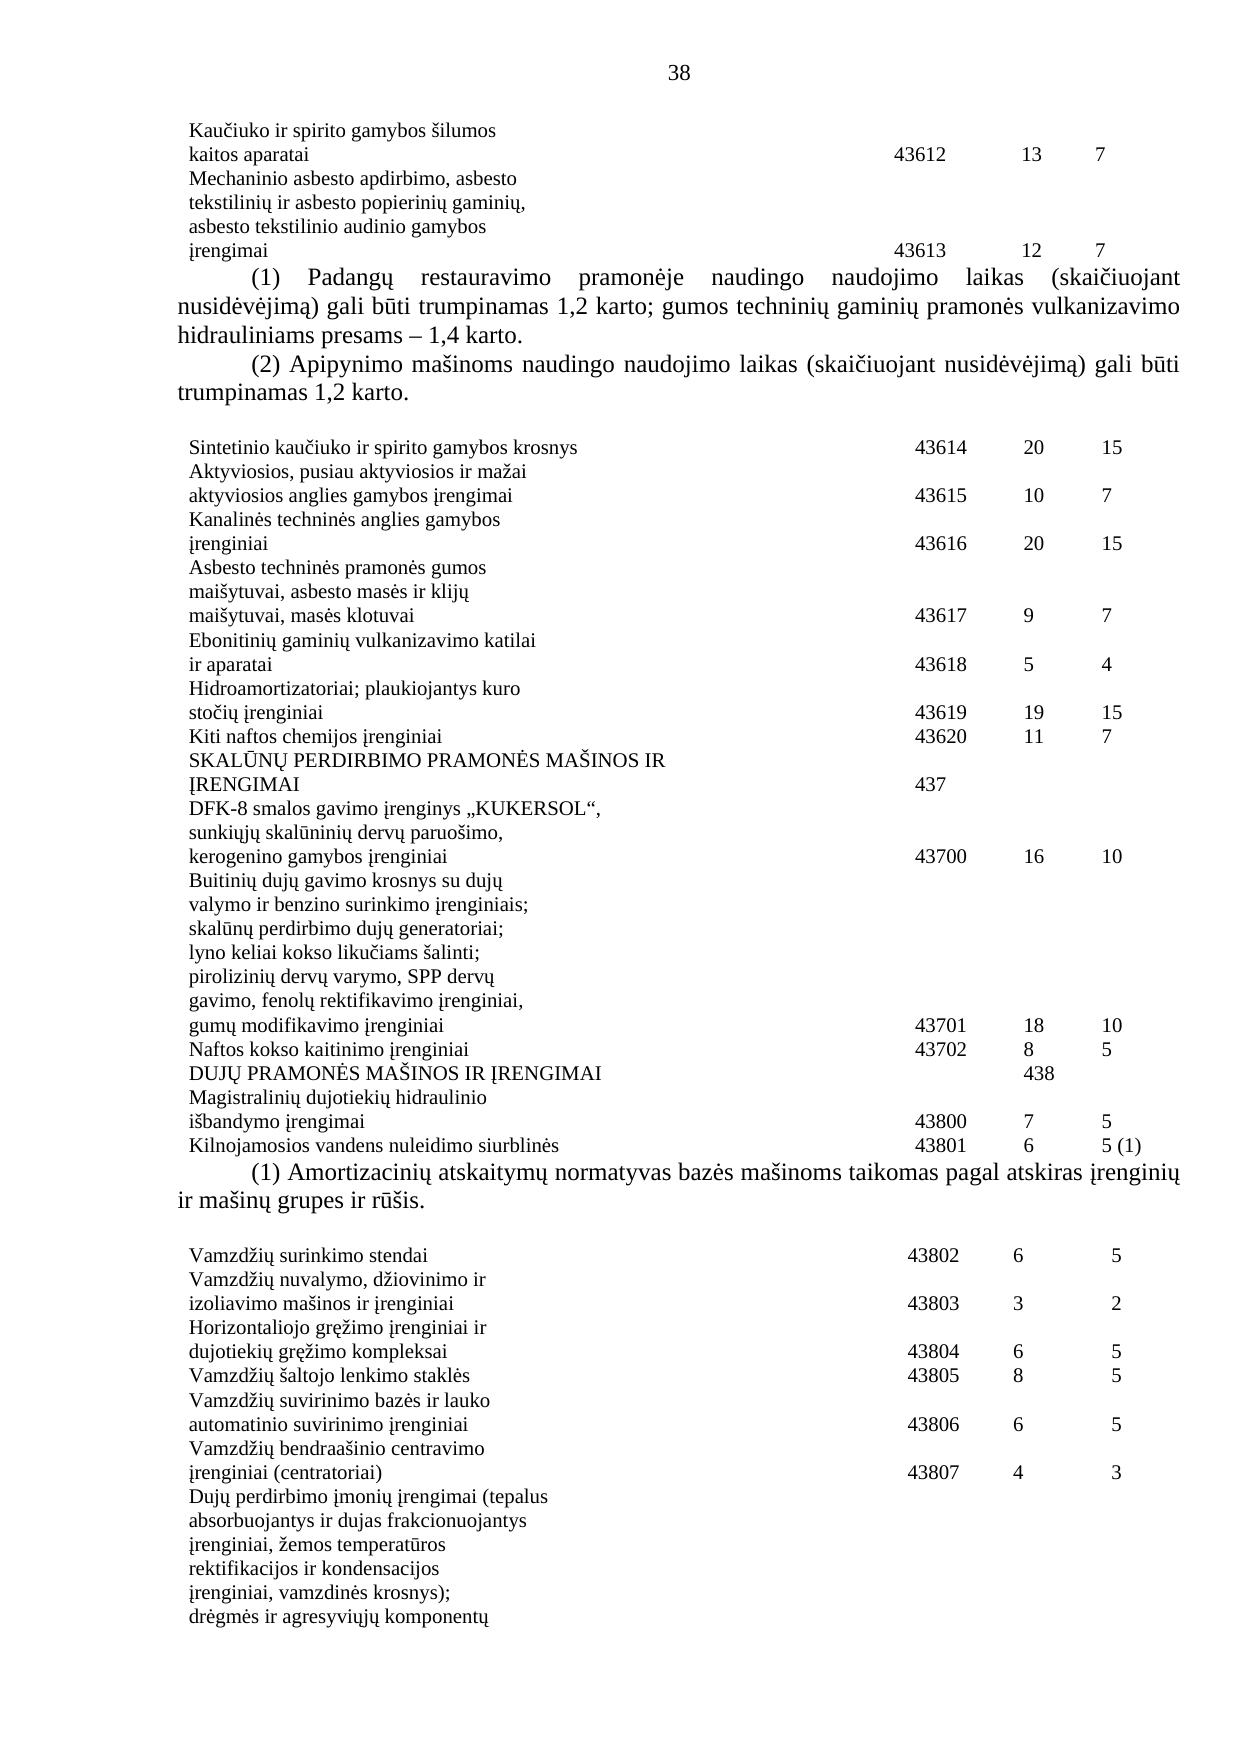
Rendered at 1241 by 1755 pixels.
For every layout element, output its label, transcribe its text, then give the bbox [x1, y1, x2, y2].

table_cell įrenginiai [177, 531, 903, 555]
table_cell [1100, 1315, 1181, 1339]
table_header Sintetinio kaučiuko ir spirito gamybos krosnys [177, 435, 903, 459]
table_header 6 [1002, 1243, 1100, 1267]
table_cell [1090, 748, 1181, 772]
table_cell 3 [1100, 1460, 1181, 1484]
table_cell [1090, 820, 1181, 844]
table_cell [1012, 676, 1090, 700]
table_cell gumų modifikavimo įrenginiai [177, 1013, 903, 1037]
table_cell įrenginiai, vamzdinės krosnys); [177, 1580, 896, 1604]
table_cell maišytuvai, masės klotuvai [177, 604, 903, 627]
table_cell [904, 1061, 1012, 1085]
table_cell [904, 796, 1012, 820]
table_cell Ebonitinių gaminių vulkanizavimo katilai [177, 628, 903, 652]
table_cell [1002, 1315, 1100, 1339]
table_cell 5 [1100, 1364, 1181, 1387]
table_cell ĮRENGIMAI [177, 772, 903, 796]
table_cell 6 [1012, 1133, 1090, 1157]
table_cell [904, 676, 1012, 700]
table_cell [1002, 1436, 1100, 1460]
table_cell Vamzdžių suvirinimo bazės ir lauko [177, 1388, 896, 1412]
text (2) Apipynimo mašinoms naudingo naudojimo laikas (skaičiuojant nusidėvėjimą) gali būti trumpinamas 1,2 karto. [177, 349, 1181, 406]
table_cell 43804 [896, 1339, 1002, 1363]
table_cell [1012, 772, 1090, 796]
table_header 43614 [904, 435, 1012, 459]
table_cell [1084, 166, 1181, 190]
table_cell 10 [1090, 844, 1181, 868]
table_cell įrenginiai, žemos temperatūros [177, 1532, 896, 1556]
table_cell 15 [1090, 700, 1181, 724]
table_cell 10 [1012, 483, 1090, 507]
table_cell [1012, 868, 1090, 892]
table_cell dujotiekių gręžimo kompleksai [177, 1339, 896, 1363]
table_cell [1010, 118, 1083, 142]
table_cell 43702 [904, 1037, 1012, 1061]
table_cell 43700 [904, 844, 1012, 868]
table_cell aktyviosios anglies gamybos įrengimai [177, 483, 903, 507]
table_cell Kiti naftos chemijos įrenginiai [177, 724, 903, 748]
table_cell 7 [1090, 724, 1181, 748]
table_cell [904, 989, 1012, 1012]
text (1) Padangų restauravimo pramonėje naudingo naudojimo laikas (skaičiuojant nusidėvėjimą) gali būti trumpinamas 1,2 karto; gumos techninių gaminių pramonės vulkanizavimo hidrauliniams presams – 1,4 karto. [177, 262, 1181, 349]
table_cell [896, 1556, 1002, 1580]
text (1) Amortizacinių atskaitymų normatyvas bazės mašinoms taikomas pagal atskiras įrenginių ir mašinų grupes ir rūšis. [177, 1157, 1181, 1214]
table_cell 43803 [896, 1291, 1002, 1315]
table_cell [1090, 989, 1181, 1012]
table_cell [1100, 1508, 1181, 1532]
table_cell Kilnojamosios vandens nuleidimo siurblinės [177, 1133, 903, 1157]
table_cell [1012, 748, 1090, 772]
table_cell [1012, 555, 1090, 579]
table_cell sunkiųjų skalūninių dervų paruošimo, [177, 820, 903, 844]
table_header Vamzdžių surinkimo stendai [177, 1243, 896, 1267]
table_cell 9 [1012, 604, 1090, 627]
table_cell asbesto tekstilinio audinio gamybos [177, 214, 883, 238]
table_cell skalūnų perdirbimo dujų generatoriai; [177, 916, 903, 940]
table_cell Vamzdžių nuvalymo, džiovinimo ir [177, 1267, 896, 1291]
table_cell 43800 [904, 1109, 1012, 1133]
table_cell pirolizinių dervų varymo, SPP dervų [177, 964, 903, 988]
table_cell [1090, 1061, 1181, 1085]
table_cell kaitos aparatai [177, 142, 883, 166]
table_header 20 [1012, 435, 1090, 459]
table_cell įrengimai [177, 239, 883, 262]
table_cell [896, 1388, 1002, 1412]
table_cell 8 [1012, 1037, 1090, 1061]
table_cell 5 [1090, 1037, 1181, 1061]
table_cell [896, 1436, 1002, 1460]
table_cell rektifikacijos ir kondensacijos [177, 1556, 896, 1580]
table_cell Aktyviosios, pusiau aktyviosios ir mažai [177, 459, 903, 483]
table_cell [1012, 507, 1090, 531]
table_cell [1012, 916, 1090, 940]
table_cell 7 [1084, 239, 1181, 262]
table_cell [904, 628, 1012, 652]
table_cell [896, 1604, 1002, 1628]
table_cell [1100, 1388, 1181, 1412]
table_cell [896, 1267, 1002, 1291]
table_cell [1100, 1604, 1181, 1628]
table_cell Hidroamortizatoriai; plaukiojantys kuro [177, 676, 903, 700]
table_cell [1090, 892, 1181, 916]
table_cell [904, 748, 1012, 772]
table_cell [904, 916, 1012, 940]
table_cell [1100, 1556, 1181, 1580]
table_cell 7 [1012, 1109, 1090, 1133]
table_cell 5 [1090, 1109, 1181, 1133]
table_cell Magistralinių dujotiekių hidraulinio [177, 1085, 903, 1109]
table_cell [896, 1508, 1002, 1532]
table_cell [1012, 459, 1090, 483]
table_cell [883, 214, 1010, 238]
table_cell [1090, 459, 1181, 483]
table_cell 5 (1) [1090, 1133, 1181, 1157]
table_cell lyno keliai kokso likučiams šalinti; [177, 940, 903, 964]
table_cell [1090, 964, 1181, 988]
table_cell 20 [1012, 531, 1090, 555]
table_cell [1012, 989, 1090, 1012]
table_header 5 [1100, 1243, 1181, 1267]
table_cell 43701 [904, 1013, 1012, 1037]
table_cell [896, 1532, 1002, 1556]
table_header 43802 [896, 1243, 1002, 1267]
table_cell [904, 459, 1012, 483]
table_cell [1012, 628, 1090, 652]
table_cell [1090, 628, 1181, 652]
table_cell [896, 1580, 1002, 1604]
table_cell [904, 892, 1012, 916]
table_cell [1002, 1388, 1100, 1412]
table_cell ir aparatai [177, 652, 903, 676]
table_cell [904, 964, 1012, 988]
table_cell 7 [1084, 142, 1181, 166]
table_cell 18 [1012, 1013, 1090, 1037]
table_cell [1090, 507, 1181, 531]
table_cell DFK-8 smalos gavimo įrenginys „KUKERSOL“, [177, 796, 903, 820]
table_cell 438 [1012, 1061, 1090, 1085]
table_cell 43616 [904, 531, 1012, 555]
table_cell 11 [1012, 724, 1090, 748]
table_cell [1090, 1085, 1181, 1109]
table_cell Buitinių dujų gavimo krosnys su dujų [177, 868, 903, 892]
table_cell DUJŲ PRAMONĖS MAŠINOS IR ĮRENGIMAI [177, 1061, 903, 1085]
table_cell Mechaninio asbesto apdirbimo, asbesto [177, 166, 883, 190]
table_cell [904, 555, 1012, 579]
table_cell [1090, 555, 1181, 579]
table_cell 16 [1012, 844, 1090, 868]
table_cell Dujų perdirbimo įmonių įrengimai (tepalus [177, 1484, 896, 1508]
table_cell [1012, 796, 1090, 820]
table_cell [904, 868, 1012, 892]
table_cell [904, 579, 1012, 603]
table_cell išbandymo įrengimai [177, 1109, 903, 1133]
table_cell 8 [1002, 1364, 1100, 1387]
table_cell 2 [1100, 1291, 1181, 1315]
table_cell Horizontaliojo gręžimo įrenginiai ir [177, 1315, 896, 1339]
table_cell 5 [1100, 1339, 1181, 1363]
table_cell 13 [1010, 142, 1083, 166]
table_cell [1100, 1484, 1181, 1508]
table_cell 43801 [904, 1133, 1012, 1157]
table_cell [883, 166, 1010, 190]
table_cell [1090, 868, 1181, 892]
table_cell 43612 [883, 142, 1010, 166]
table_cell [1002, 1580, 1100, 1604]
table_cell 43805 [896, 1364, 1002, 1387]
table_cell izoliavimo mašinos ir įrenginiai [177, 1291, 896, 1315]
table_cell 43615 [904, 483, 1012, 507]
table_cell [904, 820, 1012, 844]
table_cell [1012, 940, 1090, 964]
table_cell [1084, 214, 1181, 238]
table_cell [1090, 916, 1181, 940]
table_cell [1100, 1580, 1181, 1604]
table_cell [1012, 1085, 1090, 1109]
table_cell [1100, 1436, 1181, 1460]
table_cell [1002, 1556, 1100, 1580]
table_cell 43807 [896, 1460, 1002, 1484]
table_cell [1010, 166, 1083, 190]
table_cell 3 [1002, 1291, 1100, 1315]
table_cell Vamzdžių šaltojo lenkimo staklės [177, 1364, 896, 1387]
table_cell [1090, 796, 1181, 820]
table_cell maišytuvai, asbesto masės ir klijų [177, 579, 903, 603]
table_cell 6 [1002, 1339, 1100, 1363]
table_cell [1012, 820, 1090, 844]
table_cell 15 [1090, 531, 1181, 555]
table_cell [1010, 190, 1083, 214]
table_cell [1002, 1532, 1100, 1556]
table_cell įrenginiai (centratoriai) [177, 1460, 896, 1484]
table_cell 7 [1090, 483, 1181, 507]
table_cell [1002, 1484, 1100, 1508]
table_cell [1090, 772, 1181, 796]
table_cell valymo ir benzino surinkimo įrenginiais; [177, 892, 903, 916]
table_cell Kanalinės techninės anglies gamybos [177, 507, 903, 531]
table_cell 12 [1010, 239, 1083, 262]
table_cell 43617 [904, 604, 1012, 627]
table_cell [1002, 1604, 1100, 1628]
table_cell 10 [1090, 1013, 1181, 1037]
table_cell 19 [1012, 700, 1090, 724]
table_cell [1100, 1532, 1181, 1556]
table_cell [1090, 676, 1181, 700]
table_cell [1090, 579, 1181, 603]
table_cell Vamzdžių bendraašinio centravimo [177, 1436, 896, 1460]
table_cell Asbesto techninės pramonės gumos [177, 555, 903, 579]
table_cell kerogenino gamybos įrenginiai [177, 844, 903, 868]
table_cell SKALŪNŲ PERDIRBIMO PRAMONĖS MAŠINOS IR [177, 748, 903, 772]
table_cell [1012, 579, 1090, 603]
table_cell Naftos kokso kaitinimo įrenginiai [177, 1037, 903, 1061]
table_cell Kaučiuko ir spirito gamybos šilumos [177, 118, 883, 142]
table_cell [904, 940, 1012, 964]
table_cell tekstilinių ir asbesto popierinių gaminių, [177, 190, 883, 214]
table_cell [883, 190, 1010, 214]
table_cell 7 [1090, 604, 1181, 627]
table_cell 437 [904, 772, 1012, 796]
table_cell [1084, 118, 1181, 142]
table_cell [904, 507, 1012, 531]
table_cell 43618 [904, 652, 1012, 676]
table_cell drėgmės ir agresyviųjų komponentų [177, 1604, 896, 1628]
table_cell 5 [1012, 652, 1090, 676]
table_cell [904, 1085, 1012, 1109]
table_cell 5 [1100, 1412, 1181, 1436]
table_cell [1002, 1267, 1100, 1291]
table_cell 4 [1002, 1460, 1100, 1484]
table_cell [896, 1315, 1002, 1339]
table_cell 4 [1090, 652, 1181, 676]
table_cell [1012, 964, 1090, 988]
table_header 15 [1090, 435, 1181, 459]
table_cell [883, 118, 1010, 142]
table_cell 43620 [904, 724, 1012, 748]
table_cell absorbuojantys ir dujas frakcionuojantys [177, 1508, 896, 1532]
table_cell 43613 [883, 239, 1010, 262]
table_cell gavimo, fenolų rektifikavimo įrenginiai, [177, 989, 903, 1012]
table_cell automatinio suvirinimo įrenginiai [177, 1412, 896, 1436]
table_cell [1010, 214, 1083, 238]
table_cell [896, 1484, 1002, 1508]
table_cell [1002, 1508, 1100, 1532]
table_cell [1090, 940, 1181, 964]
table_cell 43619 [904, 700, 1012, 724]
table_cell stočių įrenginiai [177, 700, 903, 724]
table_cell [1100, 1267, 1181, 1291]
table_cell 43806 [896, 1412, 1002, 1436]
table_cell [1084, 190, 1181, 214]
table_cell [1012, 892, 1090, 916]
table_cell 6 [1002, 1412, 1100, 1436]
